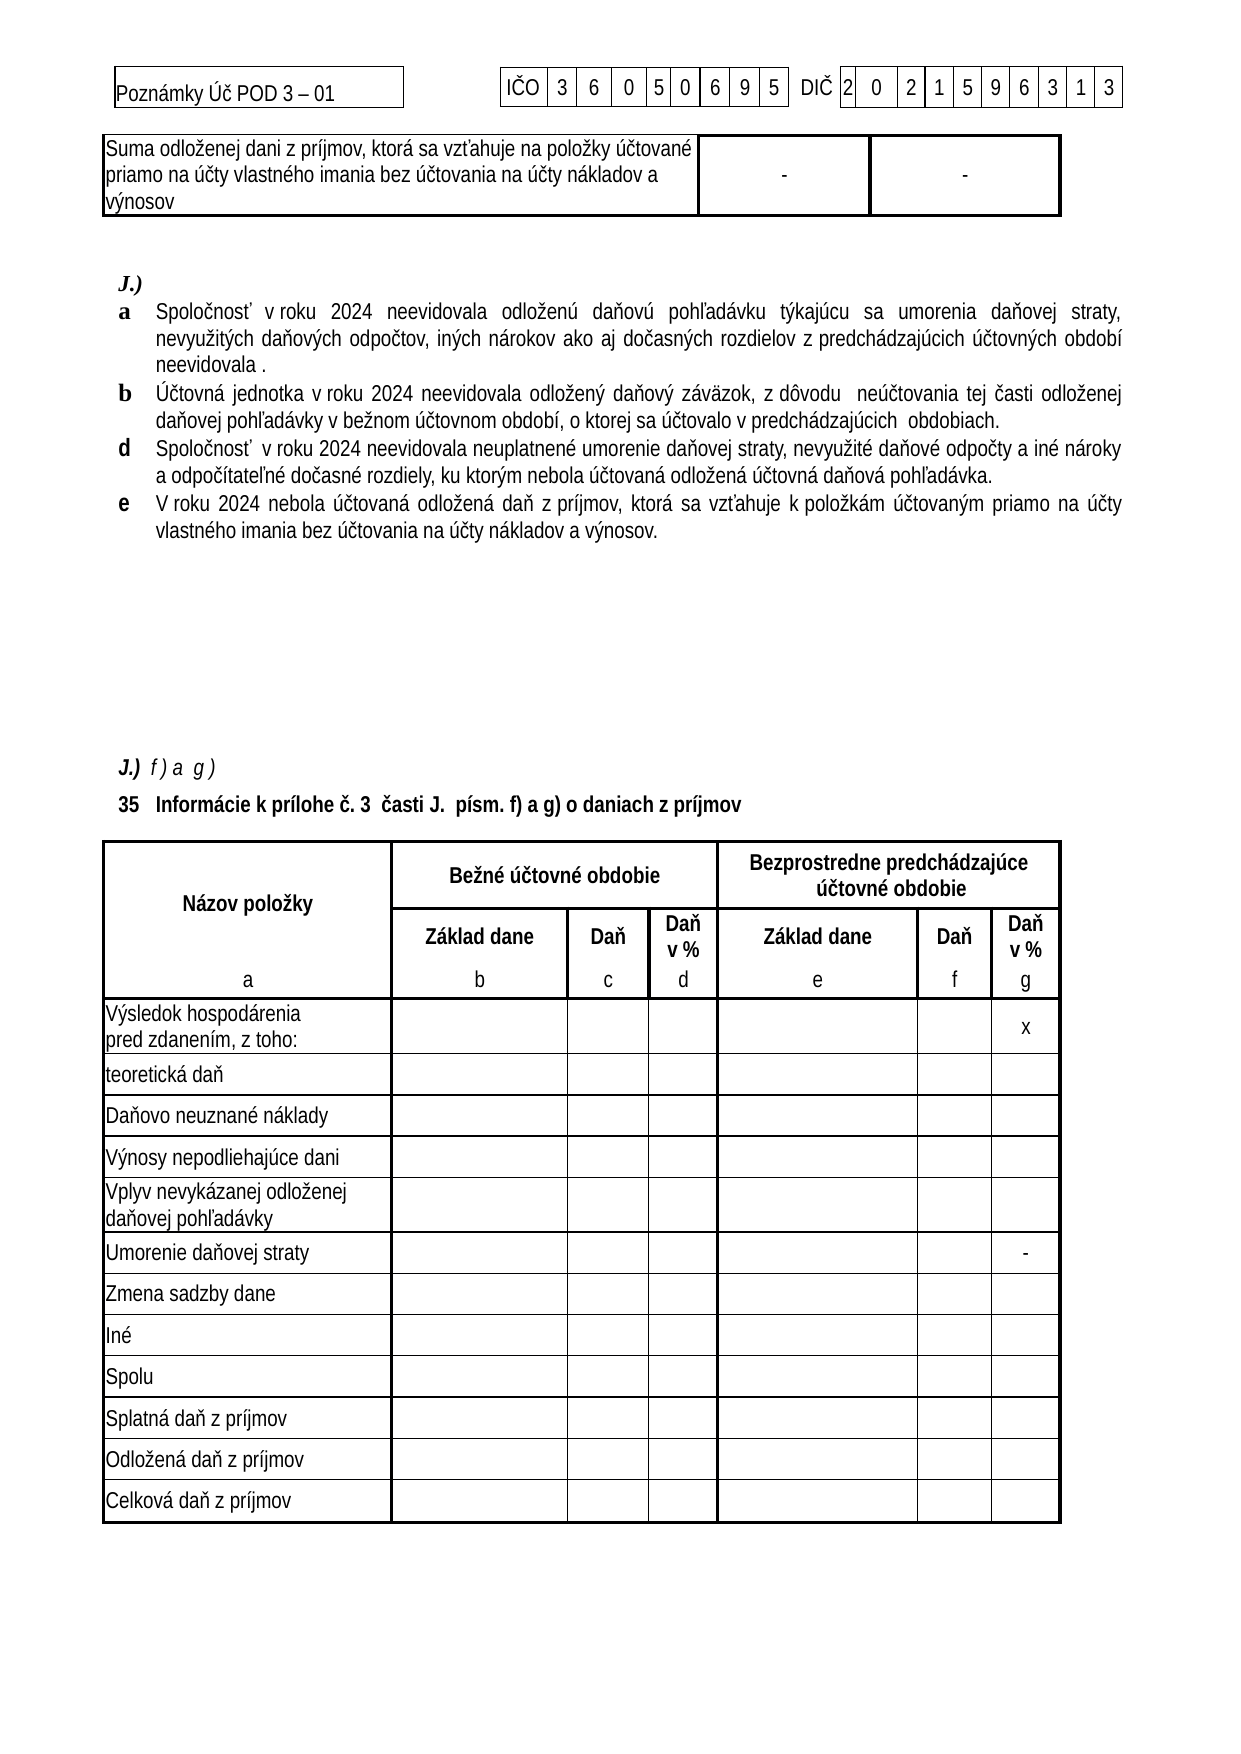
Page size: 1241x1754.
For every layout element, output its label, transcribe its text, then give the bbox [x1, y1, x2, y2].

title Informácie k prílohe č. 3 časti J. písm. f) a g) o daniach z príjmov [118, 791, 1122, 817]
table_cell [568, 1398, 648, 1438]
table_cell [649, 1233, 716, 1272]
table_cell [649, 1000, 716, 1053]
table_cell [918, 1137, 991, 1177]
table_header Bezprostredne predchádzajúce účtovné obdobie [719, 843, 1058, 907]
table_cell [568, 1137, 648, 1177]
table_cell Daň [919, 910, 990, 962]
table_cell [719, 1439, 917, 1479]
table_cell [393, 1054, 567, 1094]
table_cell [568, 1000, 648, 1053]
table_cell [992, 1315, 1058, 1355]
table_cell Výsledok hospodárenia pred zdanením, z toho: [105, 1000, 390, 1053]
table_cell [918, 1274, 991, 1314]
table_cell [649, 1178, 716, 1231]
table_cell [719, 1315, 917, 1355]
table_cell [918, 1096, 991, 1135]
table_cell [568, 1096, 648, 1135]
table_cell [719, 1274, 917, 1314]
table_cell Zmena sadzby dane [105, 1274, 390, 1314]
table_cell [649, 1480, 716, 1521]
table_cell [393, 1398, 567, 1438]
table_cell Celková daň z príjmov [105, 1480, 390, 1521]
table_cell [719, 1096, 917, 1135]
table_cell Daň [569, 910, 647, 962]
table_cell e [719, 963, 916, 997]
table_cell [649, 1398, 716, 1438]
table_cell [918, 1356, 991, 1396]
table_cell [649, 1137, 716, 1177]
table_cell [649, 1274, 716, 1314]
table_cell - [872, 137, 1058, 214]
table_cell Iné [105, 1315, 390, 1355]
list Spoločnosť v roku 2024 neevidovala odloženú daňovú pohľadávku týkajúcu sa umorenia daňovej straty, nevyužitých daňových odpočtov, iných nárokov ako aj dočasných rozdielov z predchádzajúcich účtovných období neevidovala . [118, 296, 1122, 378]
table_cell [992, 1356, 1058, 1396]
table_cell [649, 1439, 716, 1479]
table_cell [393, 1439, 567, 1479]
table_cell [719, 1054, 917, 1094]
table_cell [393, 1178, 567, 1231]
table_header Názov položky [105, 843, 390, 962]
table_cell [918, 1233, 991, 1272]
table_cell [719, 1233, 917, 1272]
table_cell [393, 1356, 567, 1396]
table_cell [992, 1137, 1058, 1177]
table_cell [719, 1000, 917, 1053]
table_cell [992, 1178, 1058, 1231]
table_cell Vplyv nevykázanej odloženej daňovej pohľadávky [105, 1178, 390, 1231]
table_header Bežné účtovné obdobie [393, 843, 716, 907]
table_cell [918, 1439, 991, 1479]
table_cell f [919, 963, 990, 997]
table_cell [393, 1096, 567, 1135]
table_cell [568, 1274, 648, 1314]
table_cell - [992, 1233, 1058, 1272]
table_cell [568, 1054, 648, 1094]
table_cell [992, 1274, 1058, 1314]
text J.) f ) a g ) [118, 754, 1122, 780]
table_cell [393, 1274, 567, 1314]
table_cell [992, 1398, 1058, 1438]
table_cell [649, 1315, 716, 1355]
table_cell a [105, 963, 390, 997]
table_cell [918, 1178, 991, 1231]
table_cell [992, 1480, 1058, 1521]
table_cell Suma odloženej dani z príjmov, ktorá sa vzťahuje na položky účtované priamo na účty vlastného imania bez účtovania na účty nákladov a výnosov [105, 135, 697, 214]
table_cell [649, 1054, 716, 1094]
table_cell [393, 1315, 567, 1355]
table_cell [719, 1356, 917, 1396]
table_cell [649, 1356, 716, 1396]
table_cell teoretická daň [105, 1054, 390, 1094]
text J.) [118, 270, 1122, 296]
table_cell Splatná daň z príjmov [105, 1398, 390, 1438]
table_cell [568, 1315, 648, 1355]
table_cell Spolu [105, 1356, 390, 1396]
table_cell [918, 1398, 991, 1438]
table_cell Základ dane [393, 910, 566, 962]
list Spoločnosť v roku 2024 neevidovala neuplatnené umorenie daňovej straty, nevyužité daňové odpočty a iné nároky a odpočítateľné dočasné rozdiely, ku ktorým nebola účtovaná odložená účtovná daňová pohľadávka. [118, 433, 1122, 488]
table_cell [649, 1096, 716, 1135]
table_cell b [393, 963, 566, 997]
table_cell [992, 1096, 1058, 1135]
table_cell [992, 1439, 1058, 1479]
table_cell Daňovo neuznané náklady [105, 1096, 390, 1135]
table_cell [719, 1480, 917, 1521]
table_cell [918, 1000, 991, 1053]
table_cell [719, 1398, 917, 1438]
table_cell [568, 1356, 648, 1396]
table_cell [918, 1480, 991, 1521]
table_cell g [993, 963, 1058, 997]
table_cell Základ dane [719, 910, 916, 962]
table_cell Daň v % [651, 910, 716, 962]
table_cell [568, 1178, 648, 1231]
table_cell [918, 1054, 991, 1094]
table_cell [393, 1000, 567, 1053]
table_cell [568, 1439, 648, 1479]
table_cell [393, 1137, 567, 1177]
table_cell [393, 1233, 567, 1272]
list Účtovná jednotka v roku 2024 neevidovala odložený daňový záväzok, z dôvodu neúčtovania tej časti odloženej daňovej pohľadávky v bežnom účtovnom období, o ktorej sa účtovalo v predchádzajúcich obdobiach. [118, 378, 1122, 433]
table_cell [992, 1054, 1058, 1094]
table_cell Daň v % [993, 910, 1058, 962]
table_cell x [992, 1000, 1058, 1053]
table_cell Odložená daň z príjmov [105, 1439, 390, 1479]
table_cell c [569, 963, 647, 997]
table_cell [918, 1315, 991, 1355]
table_cell [719, 1137, 917, 1177]
table_cell Umorenie daňovej straty [105, 1233, 390, 1272]
table_cell d [651, 963, 716, 997]
table_cell - [700, 137, 868, 214]
table_cell [719, 1178, 917, 1231]
table_cell Výnosy nepodliehajúce dani [105, 1137, 390, 1177]
list V roku 2024 nebola účtovaná odložená daň z príjmov, ktorá sa vzťahuje k položkám účtovaným priamo na účty vlastného imania bez účtovania na účty nákladov a výnosov. [118, 488, 1122, 543]
table_cell [393, 1480, 567, 1521]
table_cell [568, 1480, 648, 1521]
table_cell [568, 1233, 648, 1272]
